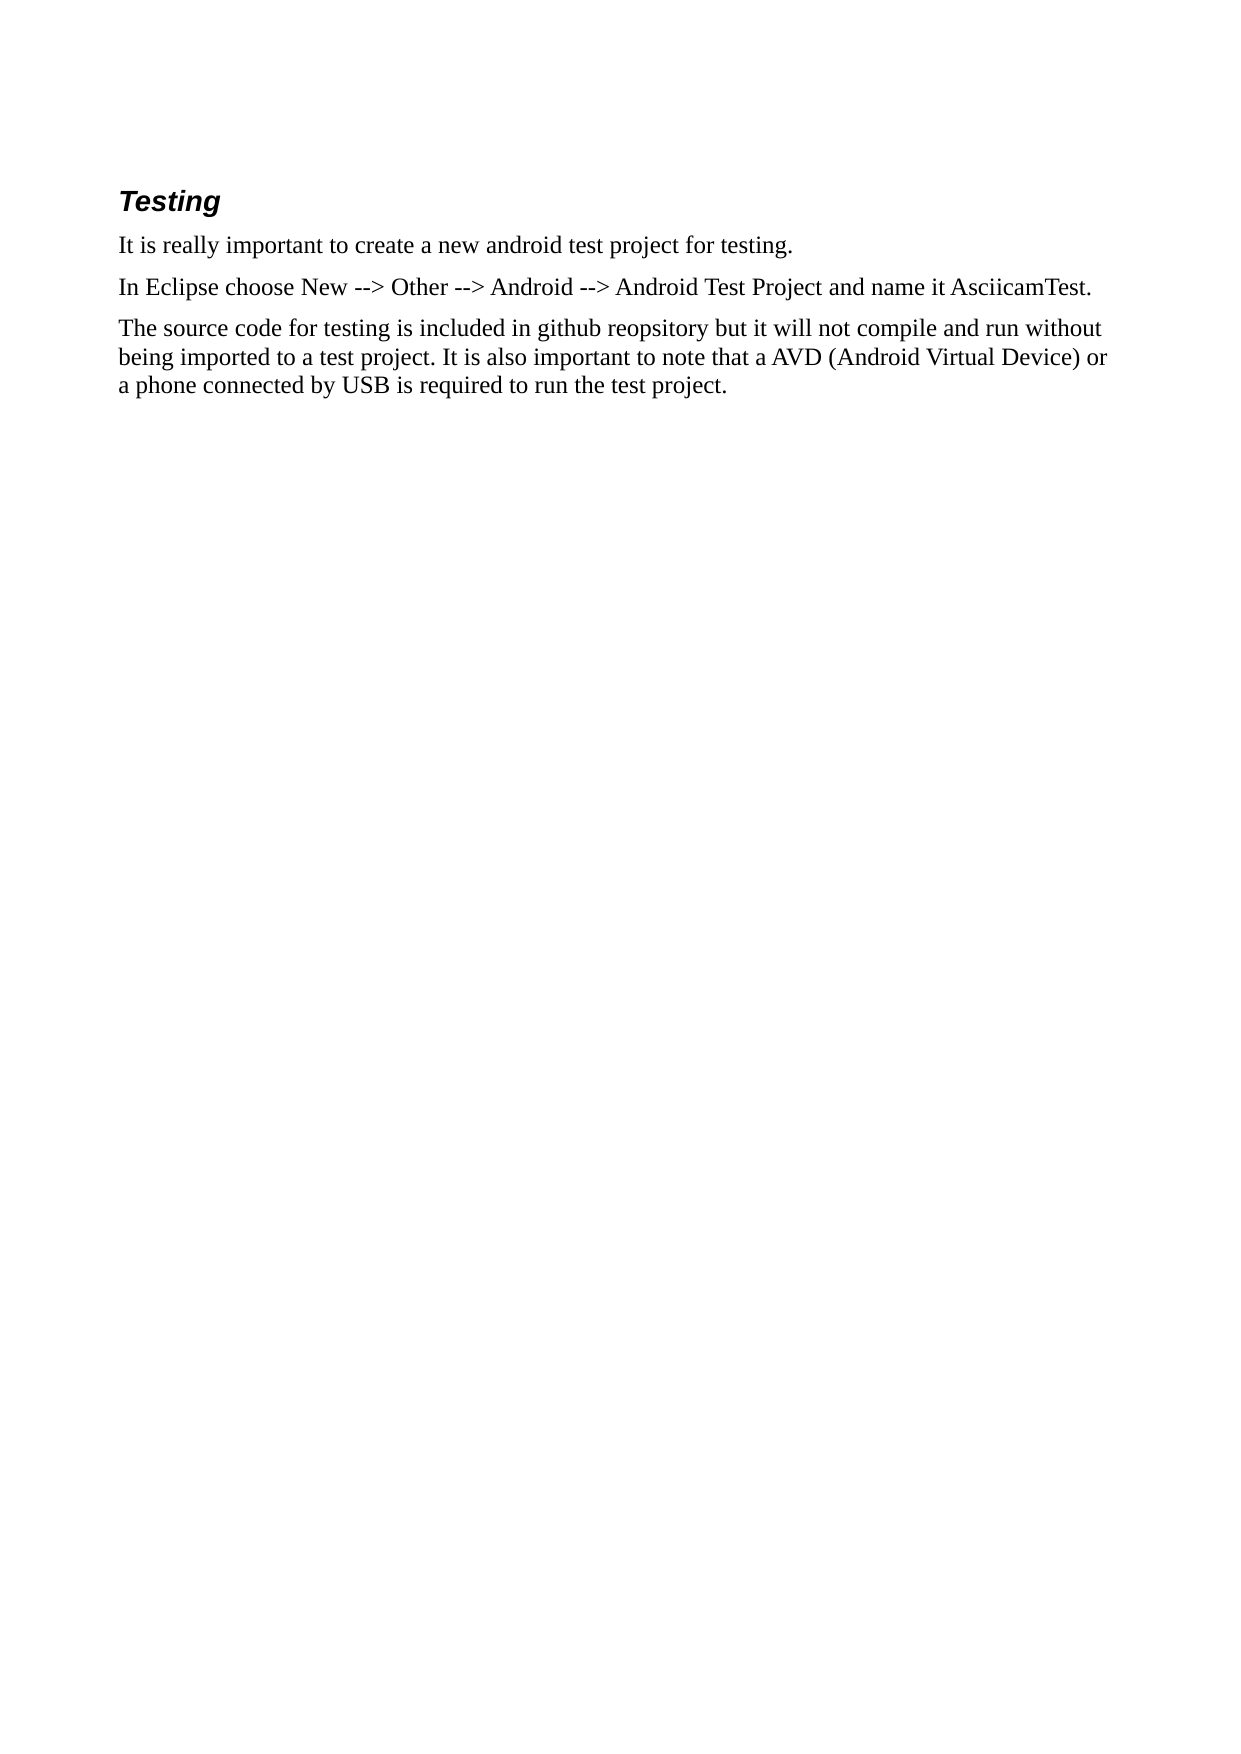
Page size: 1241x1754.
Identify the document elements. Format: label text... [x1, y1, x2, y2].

text In Eclipse choose New --> Other --> Android --> Android Test Project and name it AsciicamTest. [118, 272, 1122, 300]
subtitle Testing [118, 184, 1122, 218]
text It is really important to create a new android test project for testing. [118, 230, 1122, 259]
text The source code for testing is included in github reopsitory but it will not compile and run without being imported to a test project. It is also important to note that a AVD (Android Virtual Device) or a phone connected by USB is required to run the test project. [118, 313, 1122, 399]
